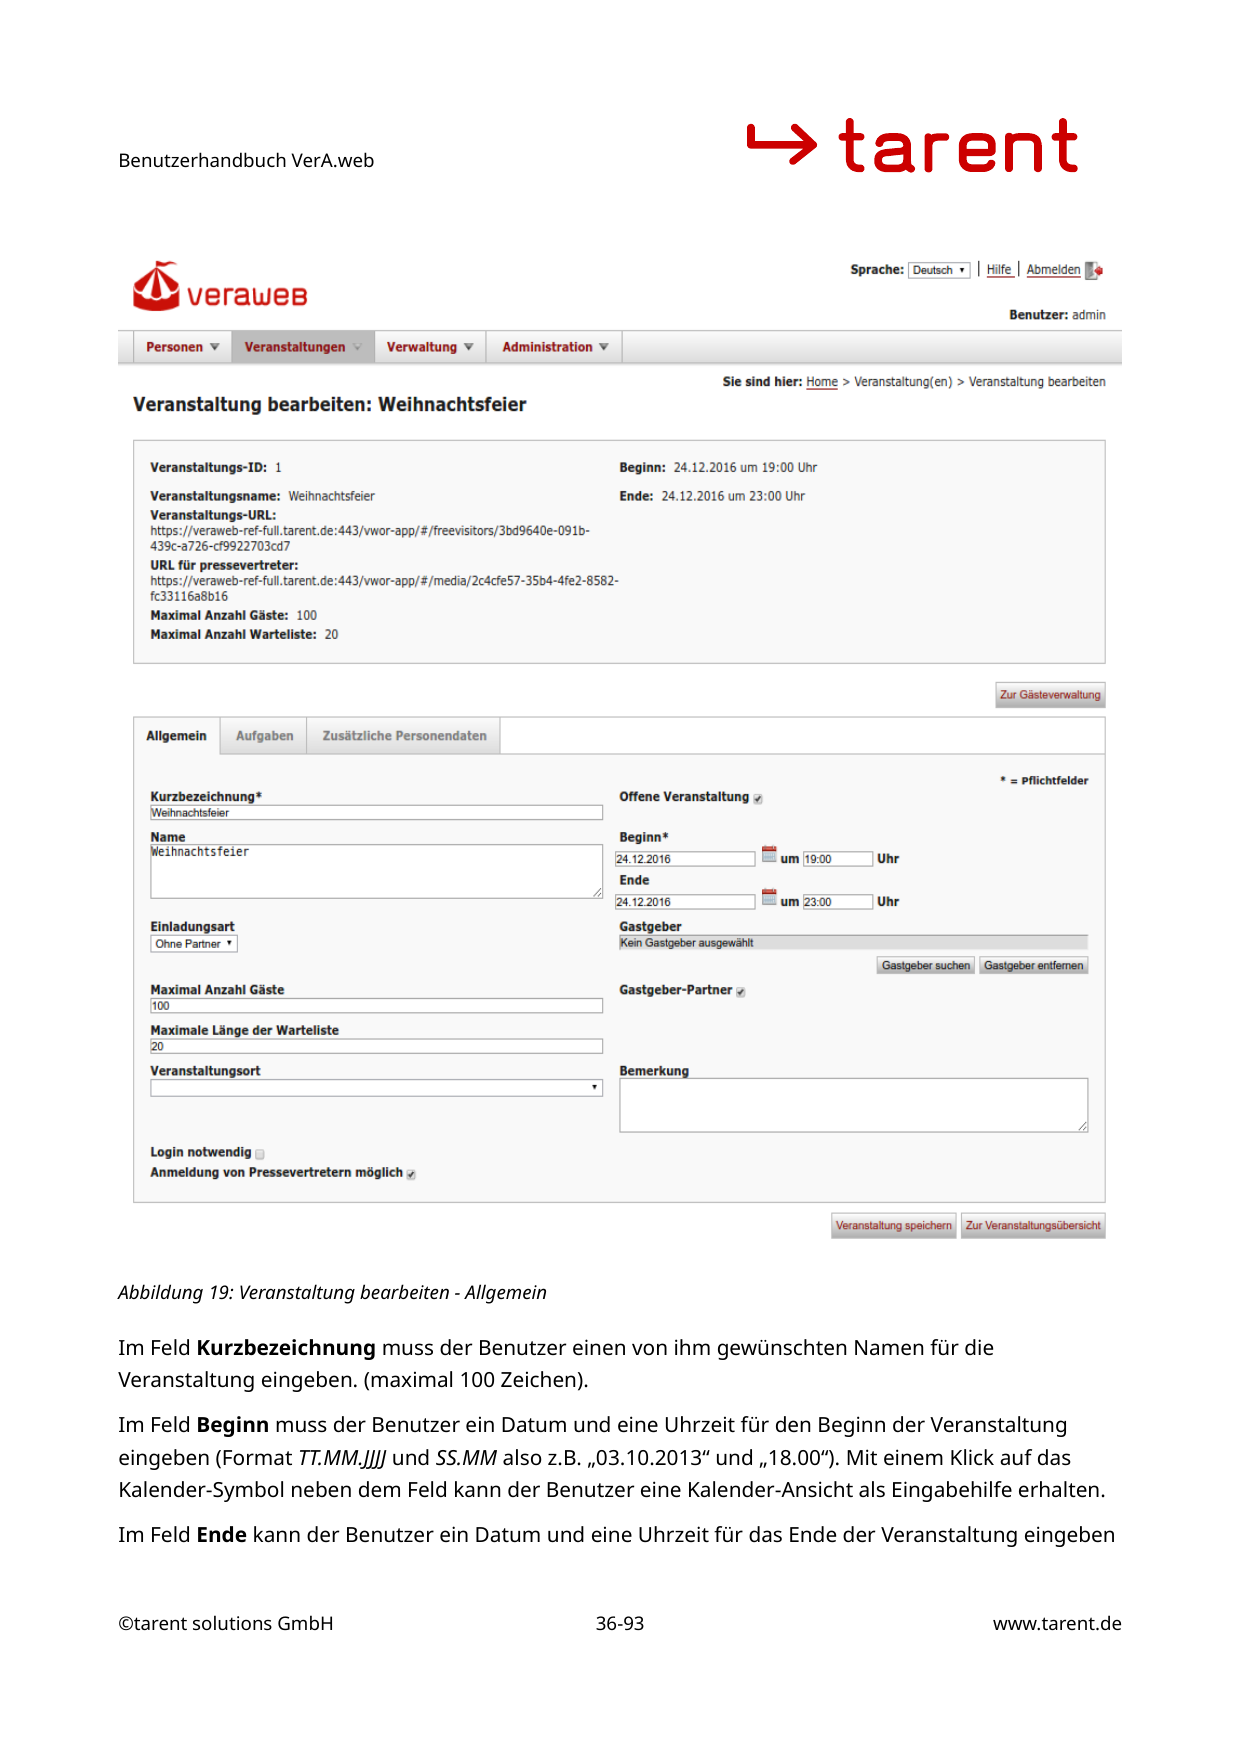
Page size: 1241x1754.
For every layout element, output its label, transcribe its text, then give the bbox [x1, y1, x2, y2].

text Im Feld Beginn muss der Benutzer ein Datum und eine Uhrzeit für den Beginn der Veranstaltung eingeben (Format TT.MM.JJJJ und SS.MM also z.B. „03.10.2013“ und „18.00“). Mit einem Klick auf das Kalender-Symbol neben dem Feld kann der Benutzer eine Kalender-Ansicht als Eingabehilfe erhalten. [118, 1410, 1122, 1504]
text [118, 232, 1122, 255]
text Abbildung 19: Veranstaltung bearbeiten - Allgemein [118, 1252, 1122, 1305]
text Im Feld Ende kann der Benutzer ein Datum und eine Uhrzeit für das Ende der Veranstaltung eingeben [118, 1521, 1122, 1549]
picture [118, 255, 1122, 1252]
text Im Feld Kurzbezeichnung muss der Benutzer einen von ihm gewünschten Namen für die Veranstaltung eingeben. (maximal 100 Zeichen). [118, 1305, 1122, 1394]
